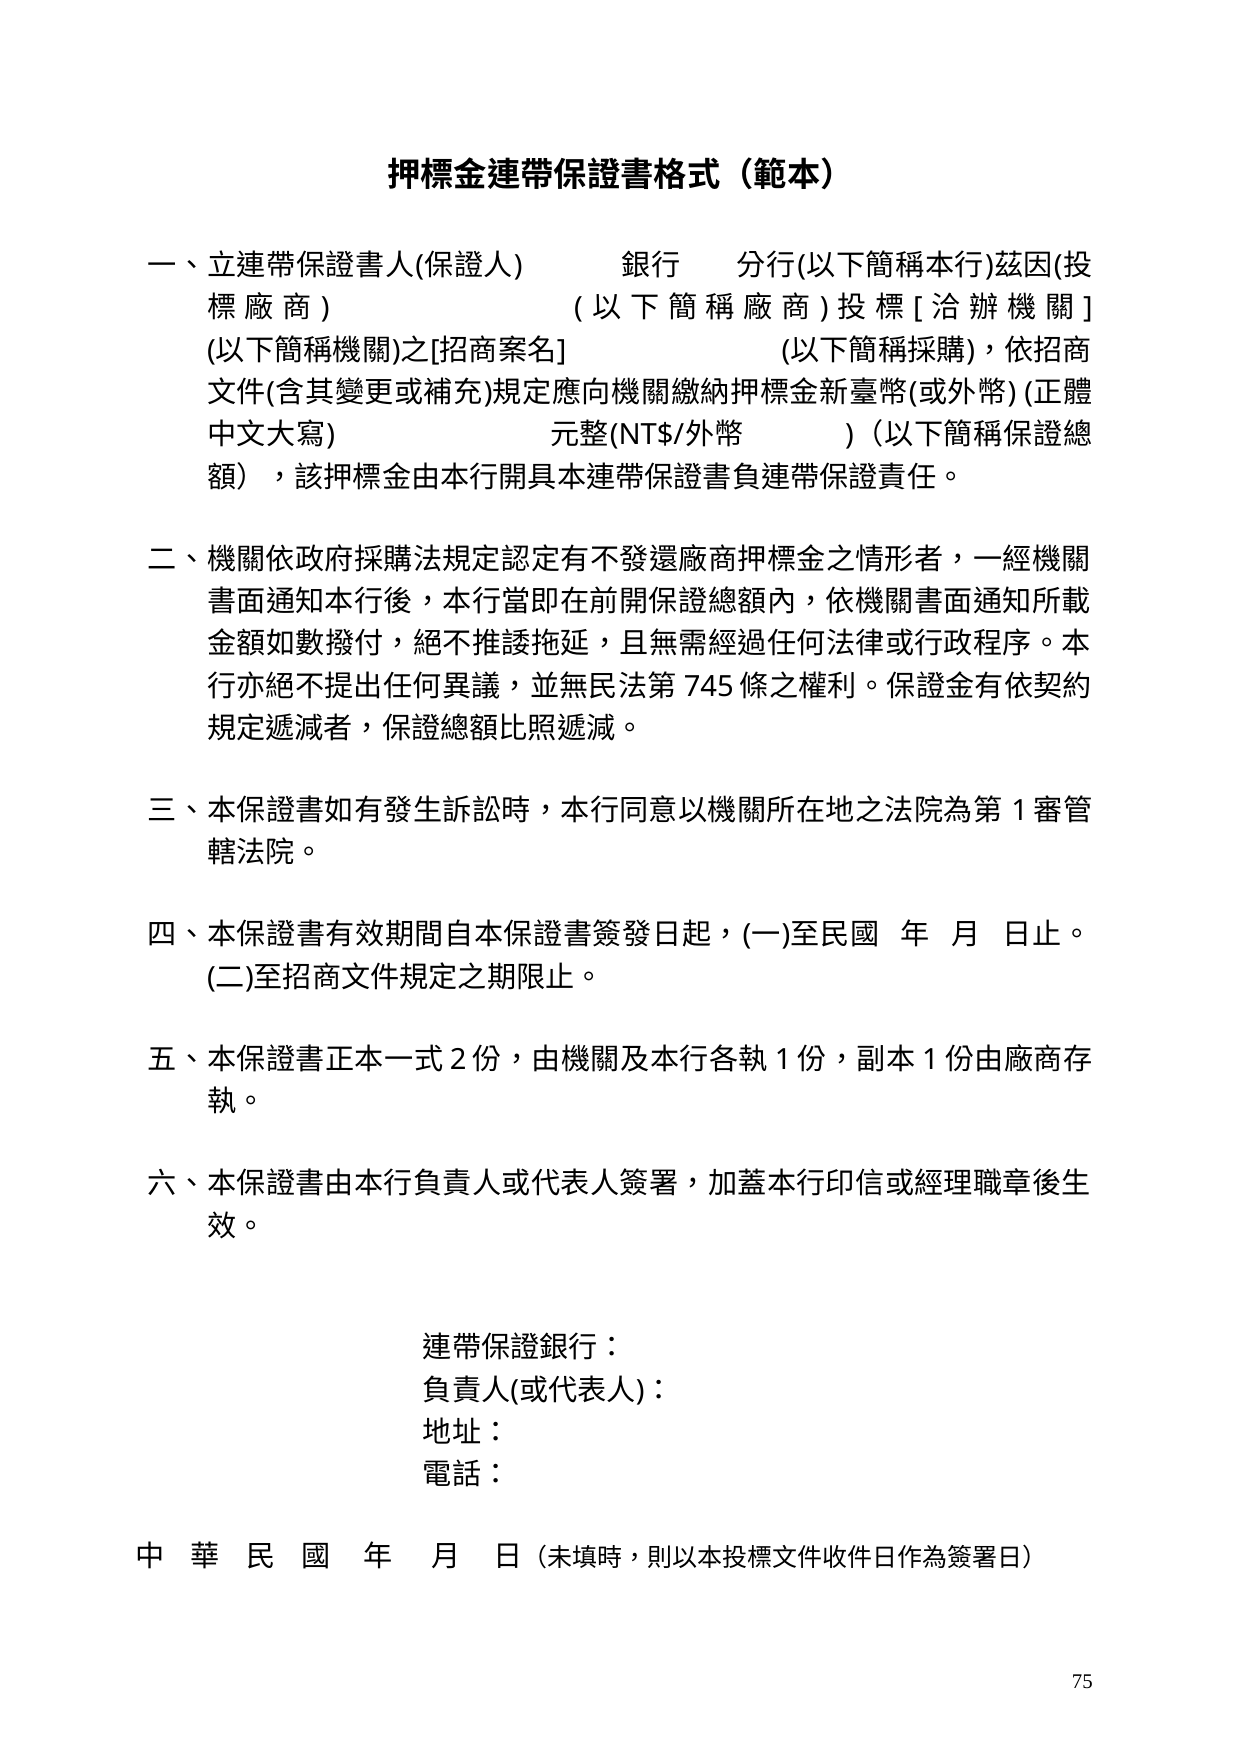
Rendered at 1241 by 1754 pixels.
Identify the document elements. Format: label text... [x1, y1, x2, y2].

text 連帶保證銀行： [148, 1324, 1092, 1366]
text 負責人(或代表人)： [148, 1366, 1092, 1408]
list 立連帶保證書人(保證人) 銀行 分行(以下簡稱本行)茲因(投標廠商) (以下簡稱廠商)投標[洽辦機關] (以下簡稱機關)之[招商案名] (以下簡稱採購)，依招商文件(含其變更或補充)規定應向機關繳納押標金新臺幣(或外幣) (正體中文大寫) 元整(NT$/外幣 )（以下簡稱保證總額），該押標金由本行開具本連帶保證書負連帶保證責任。 [148, 241, 1092, 496]
list 本保證書由本行負責人或代表人簽署，加蓋本行印信或經理職章後生效。 [148, 1160, 1092, 1244]
list 本保證書有效期間自本保證書簽發日起，(一)至民國 年 月 日止。(二)至招商文件規定之期限止。 [148, 911, 1092, 996]
list 本保證書正本一式2份，由機關及本行各執1份，副本1份由廠商存執。 [148, 1035, 1092, 1120]
text 電話： [148, 1451, 1092, 1493]
text 中 華 民 國 年 月 日（未填時，則以本投標文件收件日作為簽署日） [135, 1533, 1093, 1575]
text 地址： [148, 1408, 1092, 1451]
list 機關依政府採購法規定認定有不發還廠商押標金之情形者，一經機關書面通知本行後，本行當即在前開保證總額內，依機關書面通知所載金額如數撥付，絕不推諉拖延，且無需經過任何法律或行政程序。本行亦絕不提出任何異議，並無民法第745條之權利。保證金有依契約規定遞減者，保證總額比照遞減。 [148, 535, 1092, 747]
list 本保證書如有發生訴訟時，本行同意以機關所在地之法院為第1審管轄法院。 [148, 787, 1092, 871]
text 押標金連帶保證書格式（範本） [148, 148, 1092, 196]
